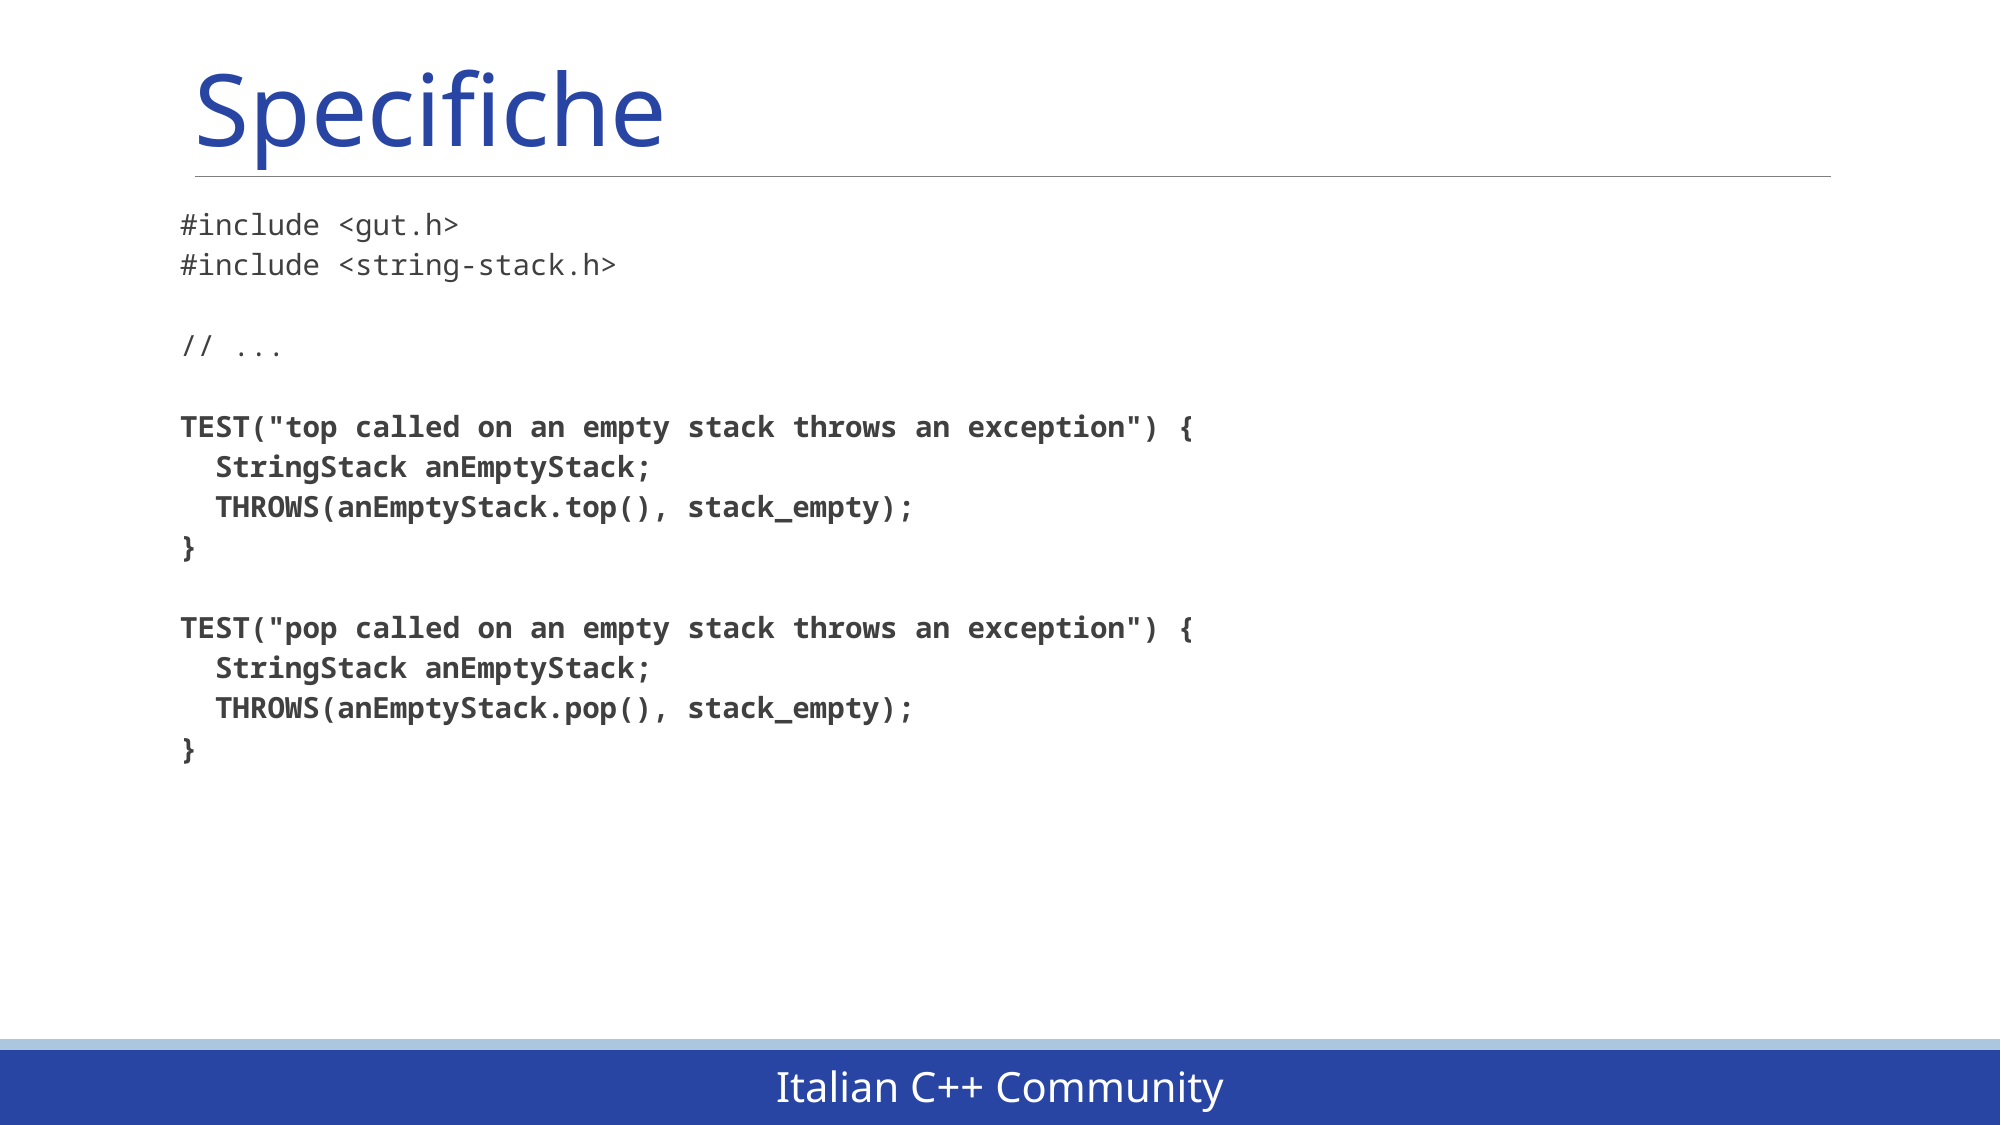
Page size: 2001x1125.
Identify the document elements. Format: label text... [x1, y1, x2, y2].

list #include <gut.h> #include <string-stack.h> // ... TEST("top called on an empty stack throws an exception") { StringStack anEmptyStack; THROWS(anEmptyStack.top(), stack_empty); } TEST("pop called on an empty stack throws an exception") { StringStack anEmptyStack; THROWS(anEmptyStack.pop(), stack_empty); } [179, 202, 1830, 1011]
title Specifiche [179, 2, 1830, 175]
